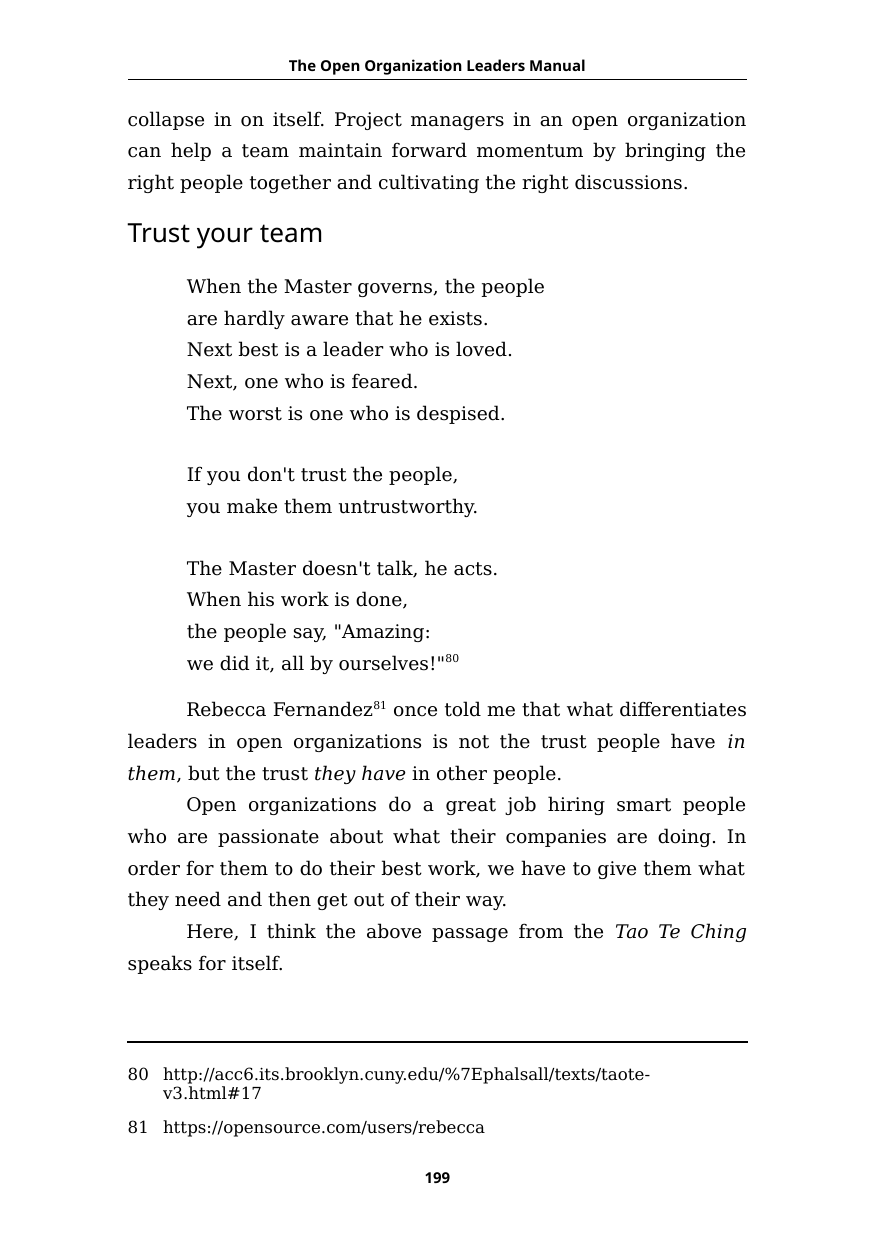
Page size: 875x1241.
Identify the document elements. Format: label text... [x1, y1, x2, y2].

subtitle Trust your team [127, 218, 747, 249]
text The Master doesn't talk, he acts. When his work is done, the people say, "Amazing: we did it, all by ourselves!" [187, 558, 688, 675]
text When the Master governs, the people are hardly aware that he exists. Next best is a leader who is loved. Next, one who is feared. The worst is one who is despised. [187, 276, 688, 425]
text collapse in on itself. Project managers in an open organization can help a team maintain forward momentum by bringing the right people together and cultivating the right discussions. [127, 109, 747, 194]
text Rebecca Fernandez once told me that what differentiates leaders in open organizations is not the trust people have in them, but the trust they have in other people. [127, 699, 747, 785]
text https://opensource.com/users/rebecca [127, 1118, 747, 1138]
text Here, I think the above passage from the Tao Te Ching speaks for itself. [127, 921, 747, 975]
text http://acc6.its.brooklyn.cuny.edu/%7Ephalsall/texts/taote-v3.html#17 [127, 1064, 747, 1103]
text If you don't trust the people, you make them untrustworthy. [187, 464, 688, 518]
text Open organizations do a great job hiring smart people who are passionate about what their companies are doing. In order for them to do their best work, we have to give them what they need and then get out of their way. [127, 794, 747, 911]
